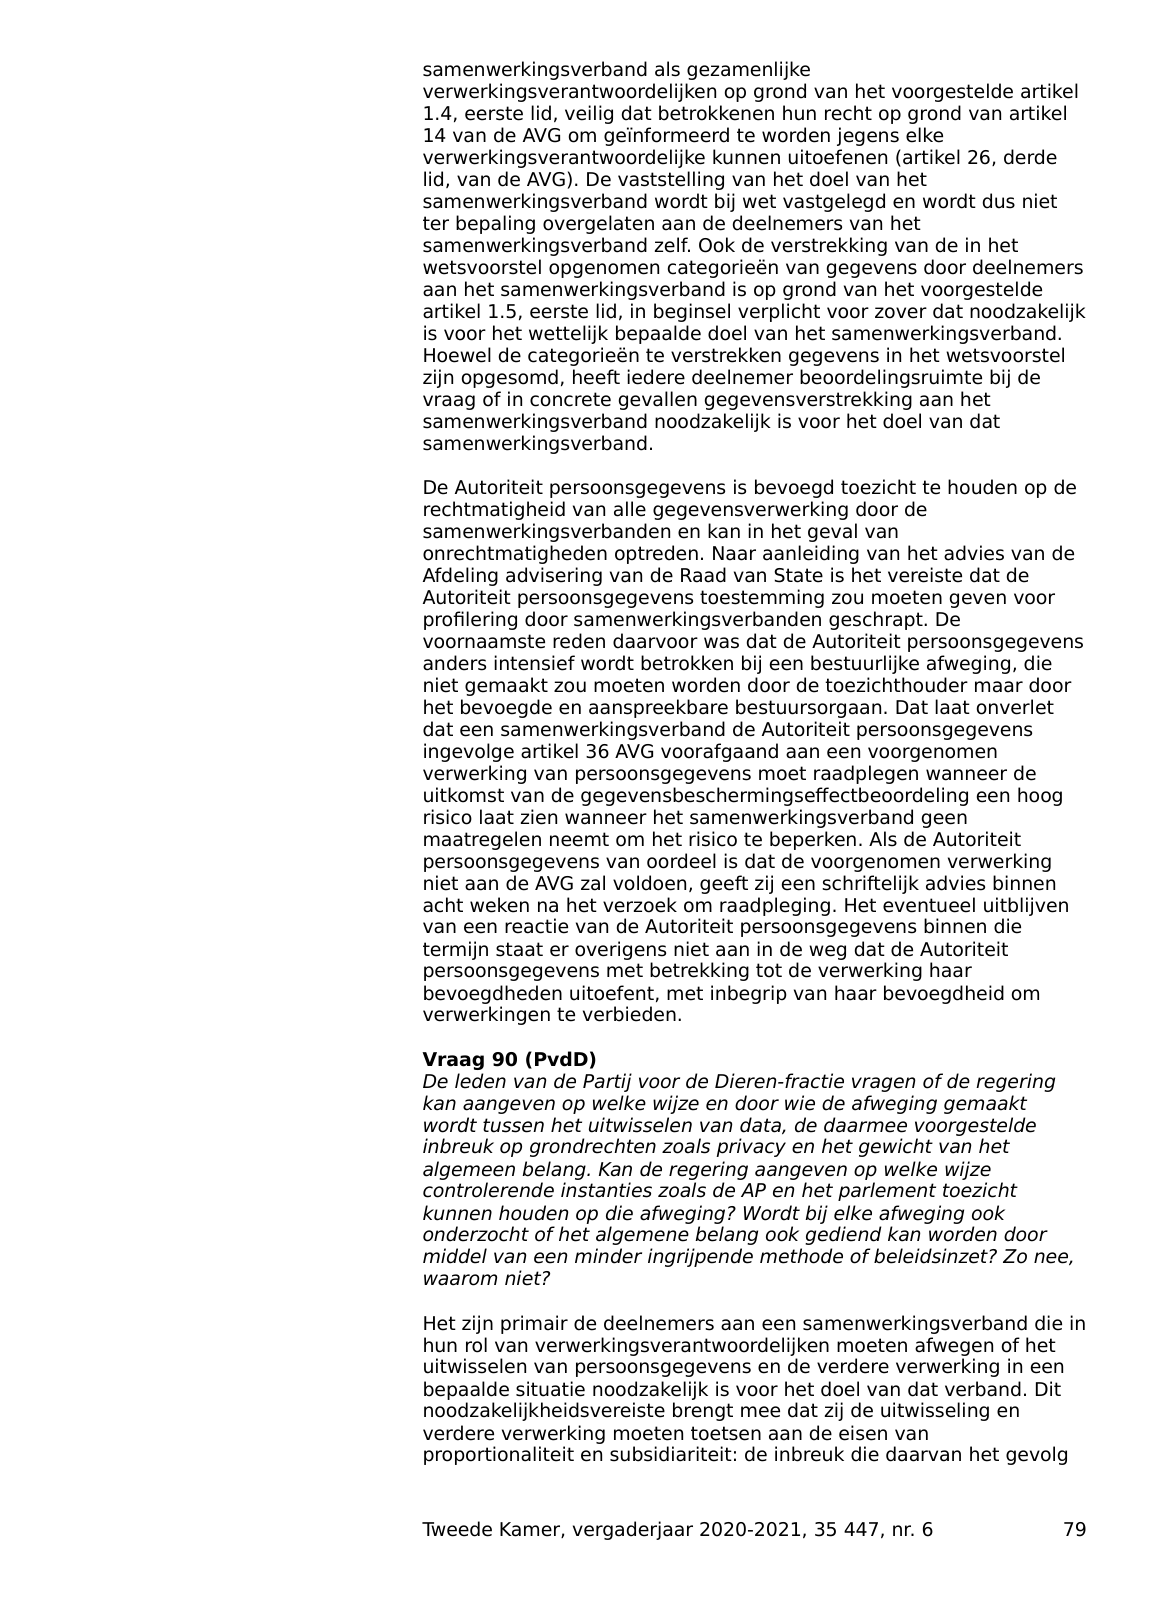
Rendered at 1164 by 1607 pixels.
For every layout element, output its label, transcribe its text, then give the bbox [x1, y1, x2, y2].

text De leden van de Partij voor de Dieren-fractie vragen of de regering kan aangeven op welke wijze en door wie de afweging gemaakt wordt tussen het uitwisselen van data, de daarmee voorgestelde inbreuk op grondrechten zoals privacy en het gewicht van het algemeen belang. Kan de regering aangeven op welke wijze controlerende instanties zoals de AP en het parlement toezicht kunnen houden op die afweging? Wordt bij elke afweging ook onderzocht of het algemene belang ook gediend kan worden door middel van een minder ingrijpende methode of beleidsinzet? Zo nee, waarom niet? [422, 1071, 1087, 1290]
text samenwerkingsverband als gezamenlijke verwerkingsverantwoordelijken op grond van het voorgestelde artikel 1.4, eerste lid, veilig dat betrokkenen hun recht op grond van artikel 14 van de AVG om geïnformeerd te worden jegens elke verwerkingsverantwoordelijke kunnen uitoefenen (artikel 26, derde lid, van de AVG). De vaststelling van het doel van het samenwerkingsverband wordt bij wet vastgelegd en wordt dus niet ter bepaling overgelaten aan de deelnemers van het samenwerkingsverband zelf. Ook de verstrekking van de in het wetsvoorstel opgenomen categorieën van gegevens door deelnemers aan het samenwerkingsverband is op grond van het voorgestelde artikel 1.5, eerste lid, in beginsel verplicht voor zover dat noodzakelijk is voor het wettelijk bepaalde doel van het samenwerkingsverband. Hoewel de categorieën te verstrekken gegevens in het wetsvoorstel zijn opgesomd, heeft iedere deelnemer beoordelingsruimte bij de vraag of in concrete gevallen gegevensverstrekking aan het samenwerkingsverband noodzakelijk is voor het doel van dat samenwerkingsverband. [422, 59, 1087, 455]
text Het zijn primair de deelnemers aan een samenwerkingsverband die in hun rol van verwerkingsverantwoordelijken moeten afwegen of het uitwisselen van persoonsgegevens en de verdere verwerking in een bepaalde situatie noodzakelijk is voor het doel van dat verband. Dit noodzakelijkheidsvereiste brengt mee dat zij de uitwisseling en verdere verwerking moeten toetsen aan de eisen van proportionaliteit en subsidiariteit: de inbreuk die daarvan het gevolg [422, 1312, 1087, 1466]
text Vraag 90 (PvdD) [422, 1048, 1087, 1071]
text De Autoriteit persoonsgegevens is bevoegd toezicht te houden op de rechtmatigheid van alle gegevensverwerking door de samenwerkingsverbanden en kan in het geval van onrechtmatigheden optreden. Naar aanleiding van het advies van de Afdeling advisering van de Raad van State is het vereiste dat de Autoriteit persoonsgegevens toestemming zou moeten geven voor profilering door samenwerkingsverbanden geschrapt. De voornaamste reden daarvoor was dat de Autoriteit persoonsgegevens anders intensief wordt betrokken bij een bestuurlijke afweging, die niet gemaakt zou moeten worden door de toezichthouder maar door het bevoegde en aanspreekbare bestuursorgaan. Dat laat onverlet dat een samenwerkingsverband de Autoriteit persoonsgegevens ingevolge artikel 36 AVG voorafgaand aan een voorgenomen verwerking van persoonsgegevens moet raadplegen wanneer de uitkomst van de gegevensbeschermingseffectbeoordeling een hoog risico laat zien wanneer het samenwerkingsverband geen maatregelen neemt om het risico te beperken. Als de Autoriteit persoonsgegevens van oordeel is dat de voorgenomen verwerking niet aan de AVG zal voldoen, geeft zij een schriftelijk advies binnen acht weken na het verzoek om raadpleging. Het eventueel uitblijven van een reactie van de Autoriteit persoonsgegevens binnen die termijn staat er overigens niet aan in de weg dat de Autoriteit persoonsgegevens met betrekking tot de verwerking haar bevoegdheden uitoefent, met inbegrip van haar bevoegdheid om verwerkingen te verbieden. [422, 477, 1087, 1026]
